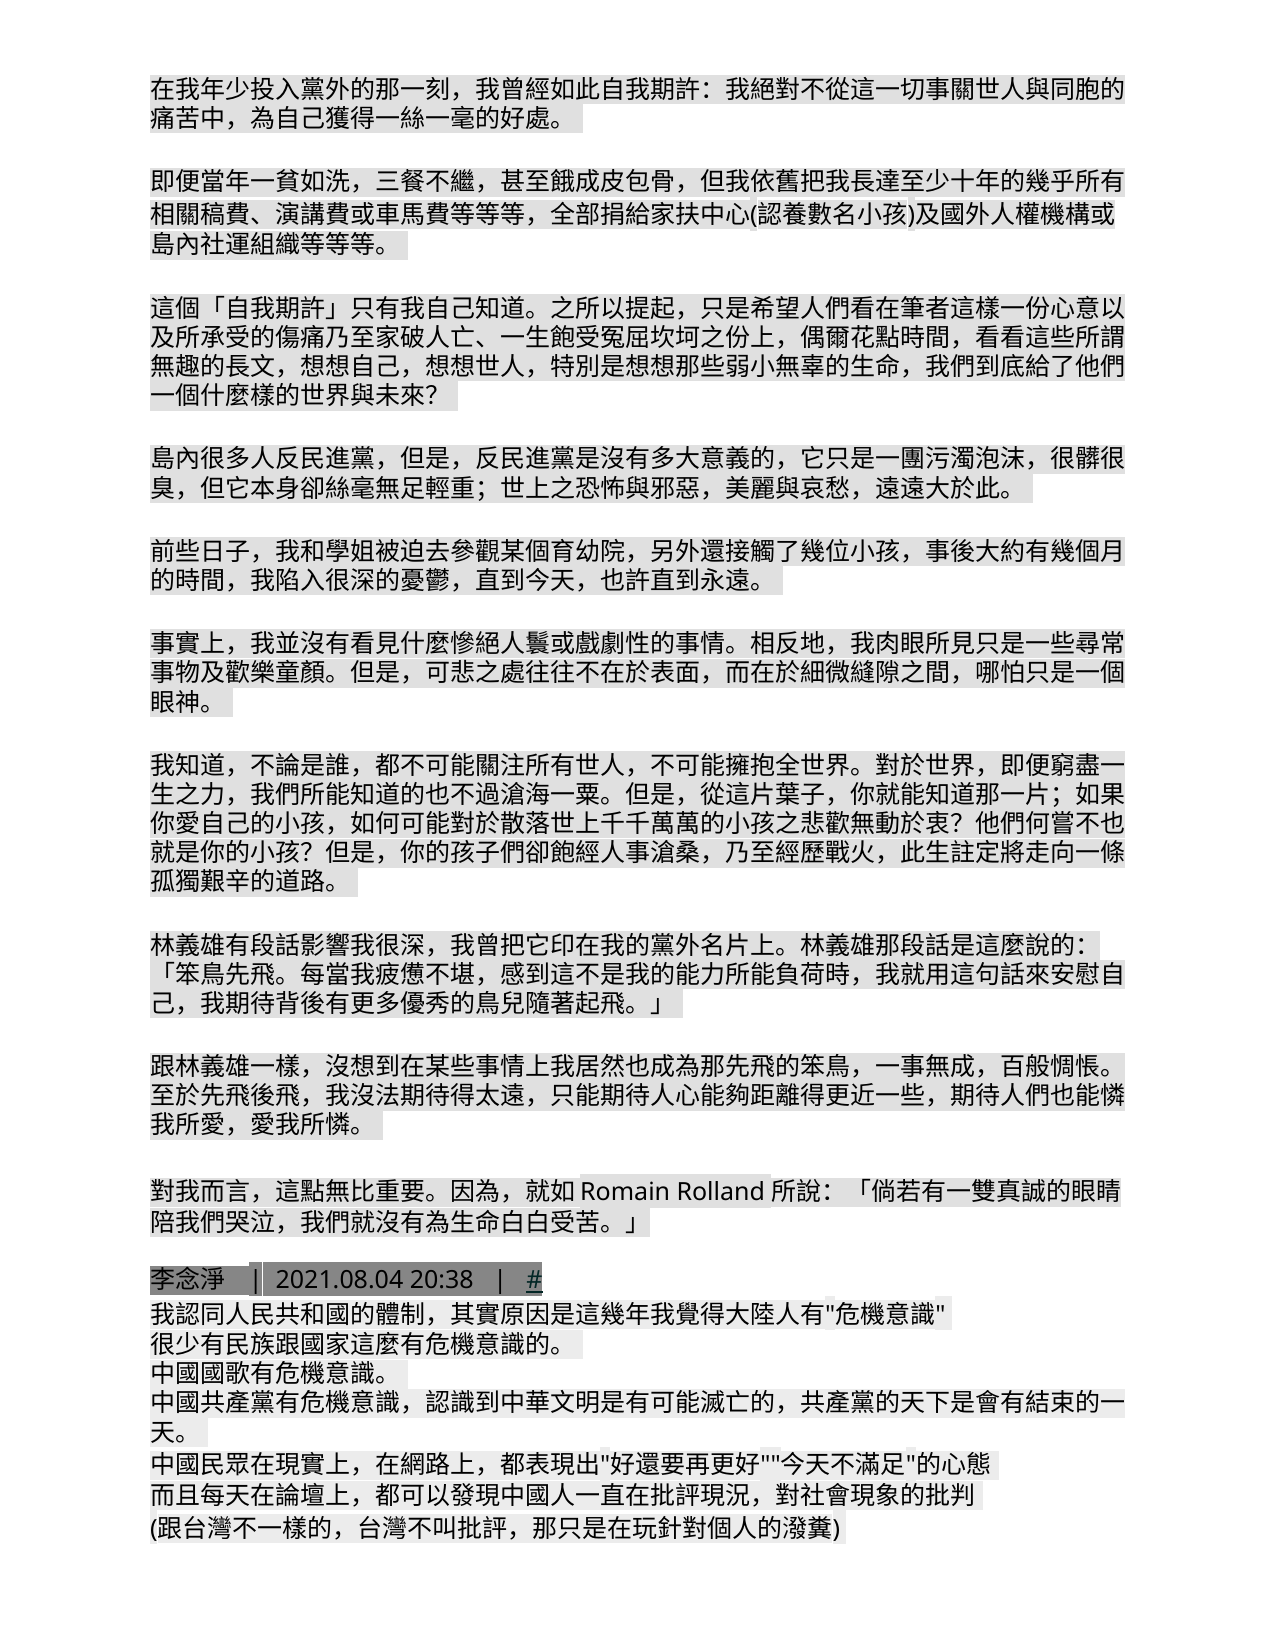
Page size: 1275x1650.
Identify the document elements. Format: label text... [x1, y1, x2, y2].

text 李念淨 | 2021.08.04 20:38 | # [150, 1262, 1125, 1296]
text 我認同人民共和國的體制，其實原因是這幾年我覺得大陸人有"危機意識" 很少有民族跟國家這麼有危機意識的。 中國國歌有危機意識。 中國共產黨有危機意識，認識到中華文明是有可能滅亡的，共產黨的天下是會有結束的一天。 中國民眾在現實上，在網路上，都表現出"好還要再更好""今天不滿足"的心態 而且每天在論壇上，都可以發現中國人一直在批評現況，對社會現象的批判 (跟台灣不一樣的，台灣不叫批評，那只是在玩針對個人的潑糞) [150, 1296, 1125, 1544]
text 在我年少投入黨外的那一刻，我曾經如此自我期許：我絕對不從這一切事關世人與同胞的痛苦中，為自己獲得一絲一毫的好處。 即便當年一貧如洗，三餐不繼，甚至餓成皮包骨，但我依舊把我長達至少十年的幾乎所有相關稿費、演講費或車馬費等等等，全部捐給家扶中心(認養數名小孩)及國外人權機構或島內社運組織等等等。 這個「自我期許」只有我自己知道。之所以提起，只是希望人們看在筆者這樣一份心意以及所承受的傷痛乃至家破人亡、一生飽受冤屈坎坷之份上，偶爾花點時間，看看這些所謂無趣的長文，想想自己，想想世人，特別是想想那些弱小無辜的生命，我們到底給了他們一個什麼樣的世界與未來？ 島內很多人反民進黨，但是，反民進黨是沒有多大意義的，它只是一團污濁泡沫，很髒很臭，但它本身卻絲毫無足輕重；世上之恐怖與邪惡，美麗與哀愁，遠遠大於此。 前些日子，我和學姐被迫去參觀某個育幼院，另外還接觸了幾位小孩，事後大約有幾個月的時間，我陷入很深的憂鬱，直到今天，也許直到永遠。 事實上，我並沒有看見什麼慘絕人鬟或戲劇性的事情。相反地，我肉眼所見只是一些尋常事物及歡樂童顏。但是，可悲之處往往不在於表面，而在於細微縫隙之間，哪怕只是一個眼神。 我知道，不論是誰，都不可能關注所有世人，不可能擁抱全世界。對於世界，即便窮盡一生之力，我們所能知道的也不過滄海一粟。但是，從這片葉子，你就能知道那一片；如果你愛自己的小孩，如何可能對於散落世上千千萬萬的小孩之悲歡無動於衷？他們何嘗不也就是你的小孩？但是，你的孩子們卻飽經人事滄桑，乃至經歷戰火，此生註定將走向一條孤獨艱辛的道路。 林義雄有段話影響我很深，我曾把它印在我的黨外名片上。林義雄那段話是這麼說的：「笨鳥先飛。每當我疲憊不堪，感到這不是我的能力所能負荷時，我就用這句話來安慰自己，我期待背後有更多優秀的鳥兒隨著起飛。」 跟林義雄一樣，沒想到在某些事情上我居然也成為那先飛的笨鳥，一事無成，百般惆悵。至於先飛後飛，我沒法期待得太遠，只能期待人心能夠距離得更近一些，期待人們也能憐我所愛，愛我所憐。 對我而言，這點無比重要。因為，就如Romain Rolland 所說：「倘若有一雙真誠的眼睛陪我們哭泣，我們就沒有為生命白白受苦。」 [150, 75, 1125, 1237]
